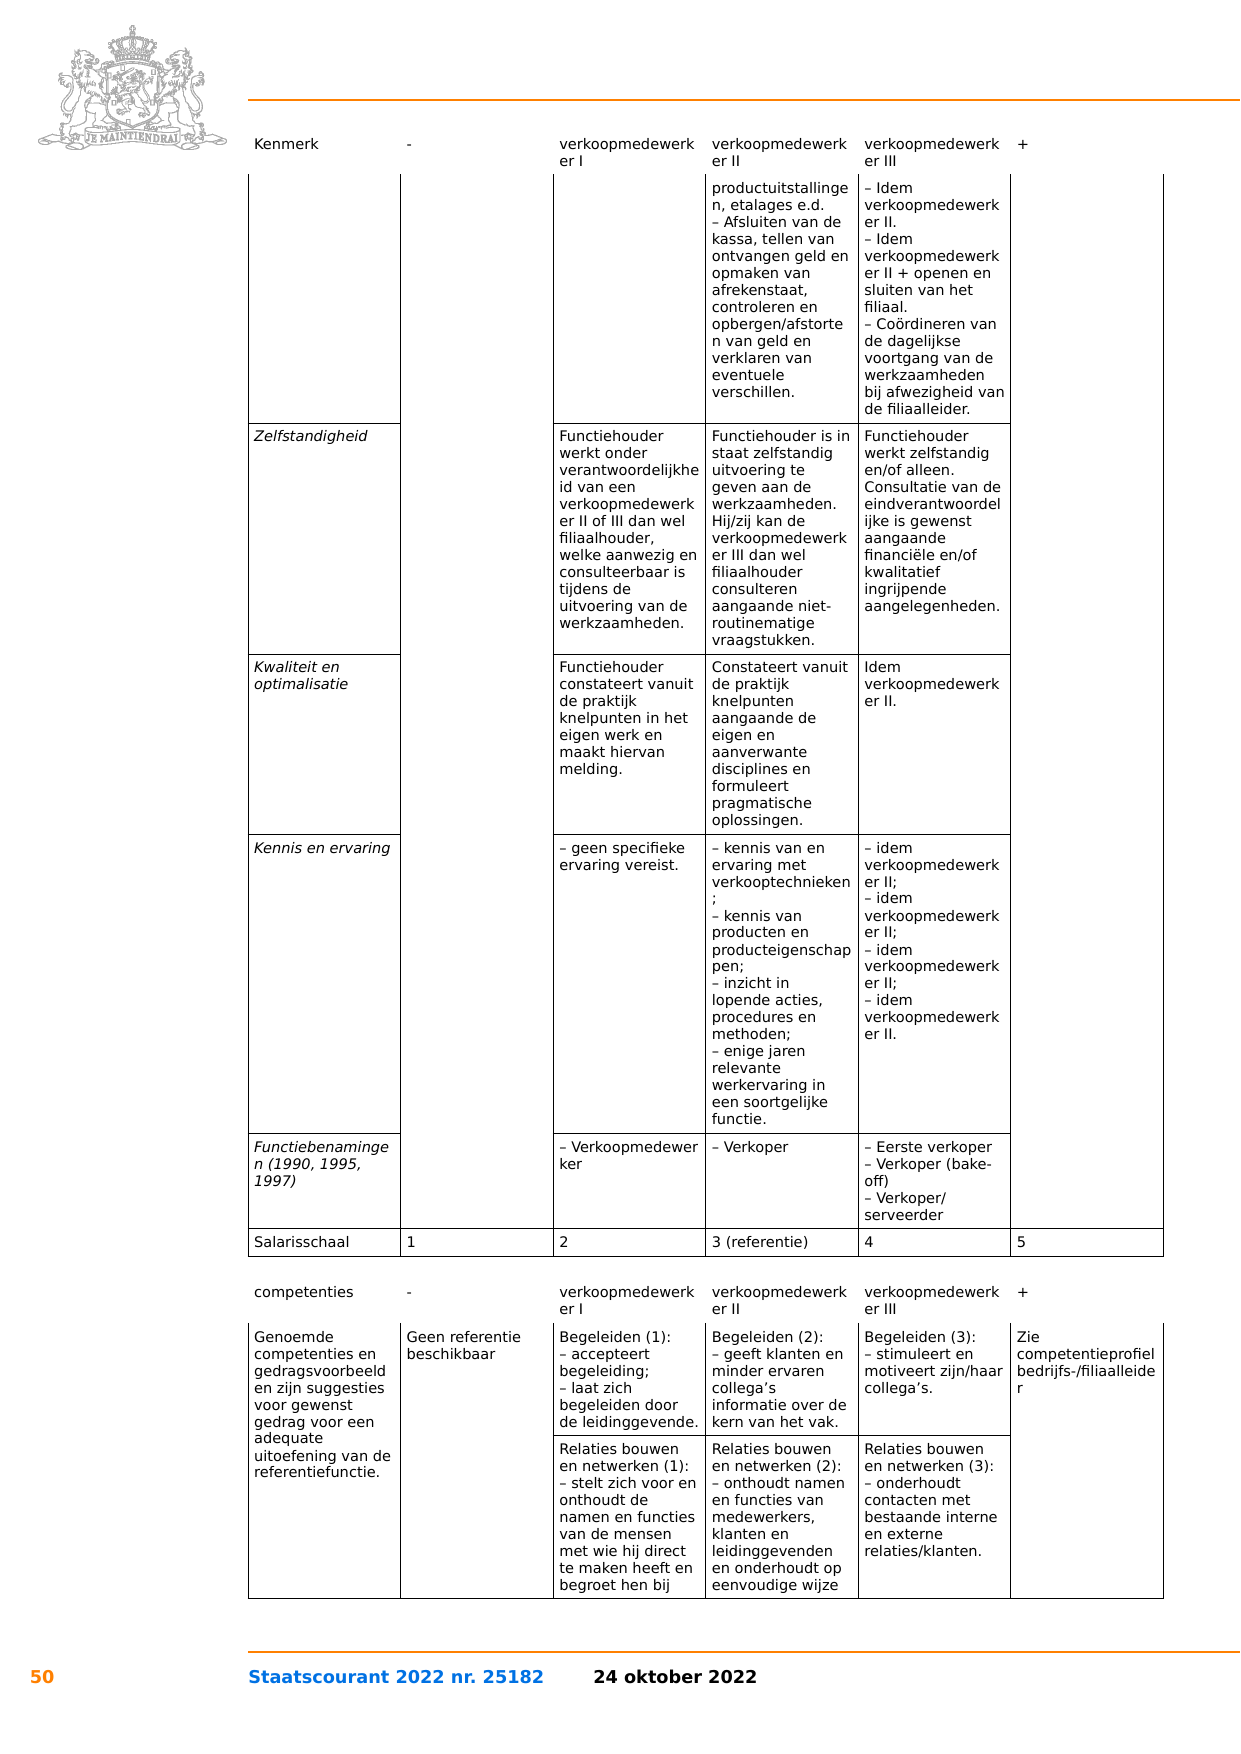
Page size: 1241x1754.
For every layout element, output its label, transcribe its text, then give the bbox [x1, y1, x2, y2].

table_cell – Eerste verkoper – Verkoper (bake-off) – Verkoper/serveerder [859, 1134, 1010, 1228]
table_cell – Idem verkoopmedewerker II. – Idem verkoopmedewerker II + openen en sluiten van het filiaal. – Coördineren van de dagelijkse voortgang van de werkzaamheden bij afwezigheid van de filiaalleider. [859, 175, 1010, 422]
table_header verkoopmedewerker I [554, 1280, 705, 1323]
table_cell Kwaliteit en optimalisatie [249, 655, 400, 834]
table_cell productuitstallingen, etalages e.d. – Afsluiten van de kassa, tellen van ontvangen geld en opmaken van afrekenstaat, controleren en opbergen/afstorten van geld en verklaren van eventuele verschillen. [706, 175, 858, 422]
table_cell Zie competentieprofiel bedrijfs-/filiaalleider [1011, 1324, 1163, 1598]
table_header + [1011, 1280, 1163, 1323]
table_cell 5 [1011, 1229, 1163, 1256]
table_cell 2 [554, 1229, 705, 1256]
table_cell Constateert vanuit de praktijk knelpunten aangaande de eigen en aanverwante disciplines en formuleert pragmatische oplossingen. [706, 655, 858, 834]
table_cell – idem verkoopmedewerker II; – idem verkoopmedewerker II; – idem verkoopmedewerker II; – idem verkoopmedewerker II. [859, 835, 1010, 1133]
table_cell Geen referentie beschikbaar [401, 1324, 553, 1598]
table_cell – kennis van en ervaring met verkooptechnieken; – kennis van producten en producteigenschappen; – inzicht in lopende acties, procedures en methoden; – enige jaren relevante werkervaring in een soortgelijke functie. [706, 835, 858, 1133]
table_cell 4 [859, 1229, 1010, 1256]
table_cell – geen specifieke ervaring vereist. [554, 835, 705, 1133]
table_cell Begeleiden (2): – geeft klanten en minder ervaren collega’s informatie over de kern van het vak. [706, 1324, 858, 1435]
table_cell Salarisschaal [249, 1229, 400, 1256]
picture [38, 25, 227, 150]
table_cell 3 (referentie) [706, 1229, 858, 1256]
table_cell Genoemde competenties en gedragsvoorbeelden zijn suggesties voor gewenst gedrag voor een adequate uitoefening van de referentiefunctie. [249, 1324, 400, 1598]
table_cell Functiehouder werkt onder verantwoordelijkheid van een verkoopmedewerker II of III dan wel filiaalhouder, welke aanwezig en consulteerbaar is tijdens de uitvoering van de werkzaamheden. [554, 424, 705, 653]
table_header verkoopmedewerker II [706, 131, 858, 174]
table_cell [249, 175, 400, 422]
table_cell [554, 175, 705, 422]
table_header Kenmerk [249, 131, 400, 174]
table_header verkoopmedewerker II [706, 1280, 858, 1323]
table_header verkoopmedewerker I [554, 131, 705, 174]
table_cell Zelfstandigheid [249, 424, 400, 653]
table_cell [1011, 175, 1163, 1228]
table_header - [401, 1280, 553, 1323]
table_cell Functiehouder constateert vanuit de praktijk knelpunten in het eigen werk en maakt hiervan melding. [554, 655, 705, 834]
table_header competenties [249, 1280, 400, 1323]
table_cell Relaties bouwen en netwerken (3): – onderhoudt contacten met bestaande interne en externe relaties/klanten. [859, 1436, 1010, 1598]
table_cell 1 [401, 1229, 553, 1256]
table_header - [401, 131, 553, 174]
table_cell Relaties bouwen en netwerken (2): – onthoudt namen en functies van medewerkers, klanten en leidinggevenden en onderhoudt op eenvoudige wijze [706, 1436, 858, 1598]
table_cell Idem verkoopmedewerker II. [859, 655, 1010, 834]
table_header + [1011, 131, 1163, 174]
table_header verkoopmedewerker III [859, 131, 1010, 174]
table_cell Kennis en ervaring [249, 835, 400, 1133]
table_cell Functiehouder werkt zelfstandig en/of alleen. Consultatie van de eindverantwoordelijke is gewenst aangaande financiële en/of kwalitatief ingrijpende aangelegenheden. [859, 424, 1010, 653]
table_cell Begeleiden (3): – stimuleert en motiveert zijn/haar collega’s. [859, 1324, 1010, 1435]
table_cell [401, 175, 553, 1228]
table_cell – Verkoopmedewerker [554, 1134, 705, 1228]
table_cell Functiebenamingen (1990, 1995, 1997) [249, 1134, 400, 1228]
table_cell Functiehouder is in staat zelfstandig uitvoering te geven aan de werkzaamheden. Hij/zij kan de verkoopmedewerker III dan wel filiaalhouder consulteren aangaande niet-routinematige vraagstukken. [706, 424, 858, 653]
table_header verkoopmedewerker III [859, 1280, 1010, 1323]
table_cell – Verkoper [706, 1134, 858, 1228]
table_cell Relaties bouwen en netwerken (1): – stelt zich voor en onthoudt de namen en functies van de mensen met wie hij direct te maken heeft en begroet hen bij [554, 1436, 705, 1598]
table_cell Begeleiden (1): – accepteert begeleiding; – laat zich begeleiden door de leidinggevende. [554, 1324, 705, 1435]
